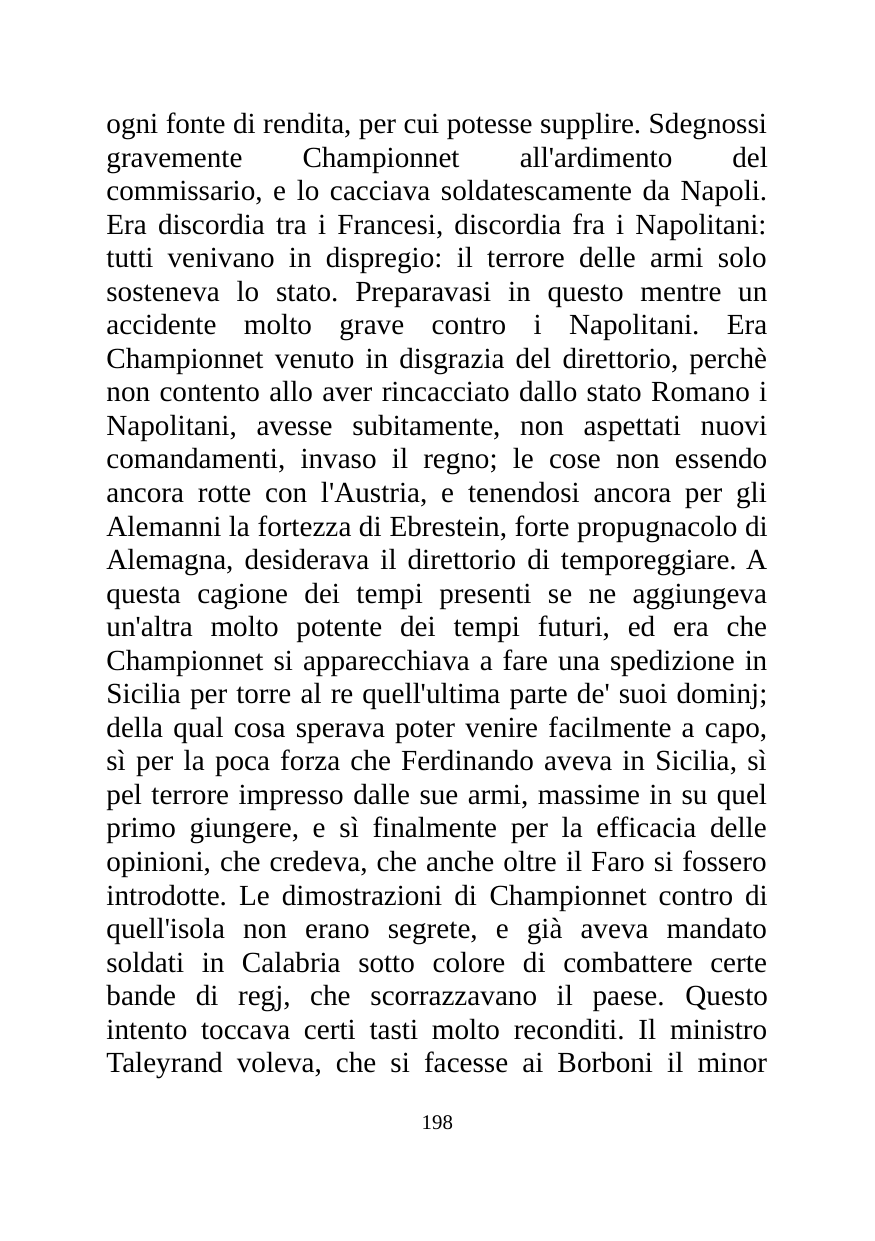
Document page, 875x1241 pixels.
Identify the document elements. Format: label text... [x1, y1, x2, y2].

text ogni fonte di rendita, per cui potesse supplire. Sdegnossi gravemente Championnet all'ardimento del commissario, e lo cacciava soldatescamente da Napoli. Era discordia tra i Francesi, discordia fra i Napolitani: tutti venivano in dispregio: il terrore delle armi solo sosteneva lo stato. Preparavasi in questo mentre un accidente molto grave contro i Napolitani. Era Championnet venuto in disgrazia del direttorio, perchè non contento allo aver rincacciato dallo stato Romano i Napolitani, avesse subitamente, non aspettati nuovi comandamenti, invaso il regno; le cose non essendo ancora rotte con l'Austria, e tenendosi ancora per gli Alemanni la fortezza di Ebrestein, forte propugnacolo di Alemagna, desiderava il direttorio di temporeggiare. A questa cagione dei tempi presenti se ne aggiungeva un'altra molto potente dei tempi futuri, ed era che Championnet si apparecchiava a fare una spedizione in Sicilia per torre al re quell'ultima parte de' suoi dominj; della qual cosa sperava poter venire facilmente a capo, sì per la poca forza che Ferdinando aveva in Sicilia, sì pel terrore impresso dalle sue armi, massime in su quel primo giungere, e sì finalmente per la efficacia delle opinioni, che credeva, che anche oltre il Faro si fossero introdotte. Le dimostrazioni di Championnet contro di quell'isola non erano segrete, e già aveva mandato soldati in Calabria sotto colore di combattere certe bande di regj, che scorrazzavano il paese. Questo intento toccava certi tasti molto reconditi. Il ministro Taleyrand voleva, che si facesse ai Borboni il minor [106, 106, 768, 1079]
